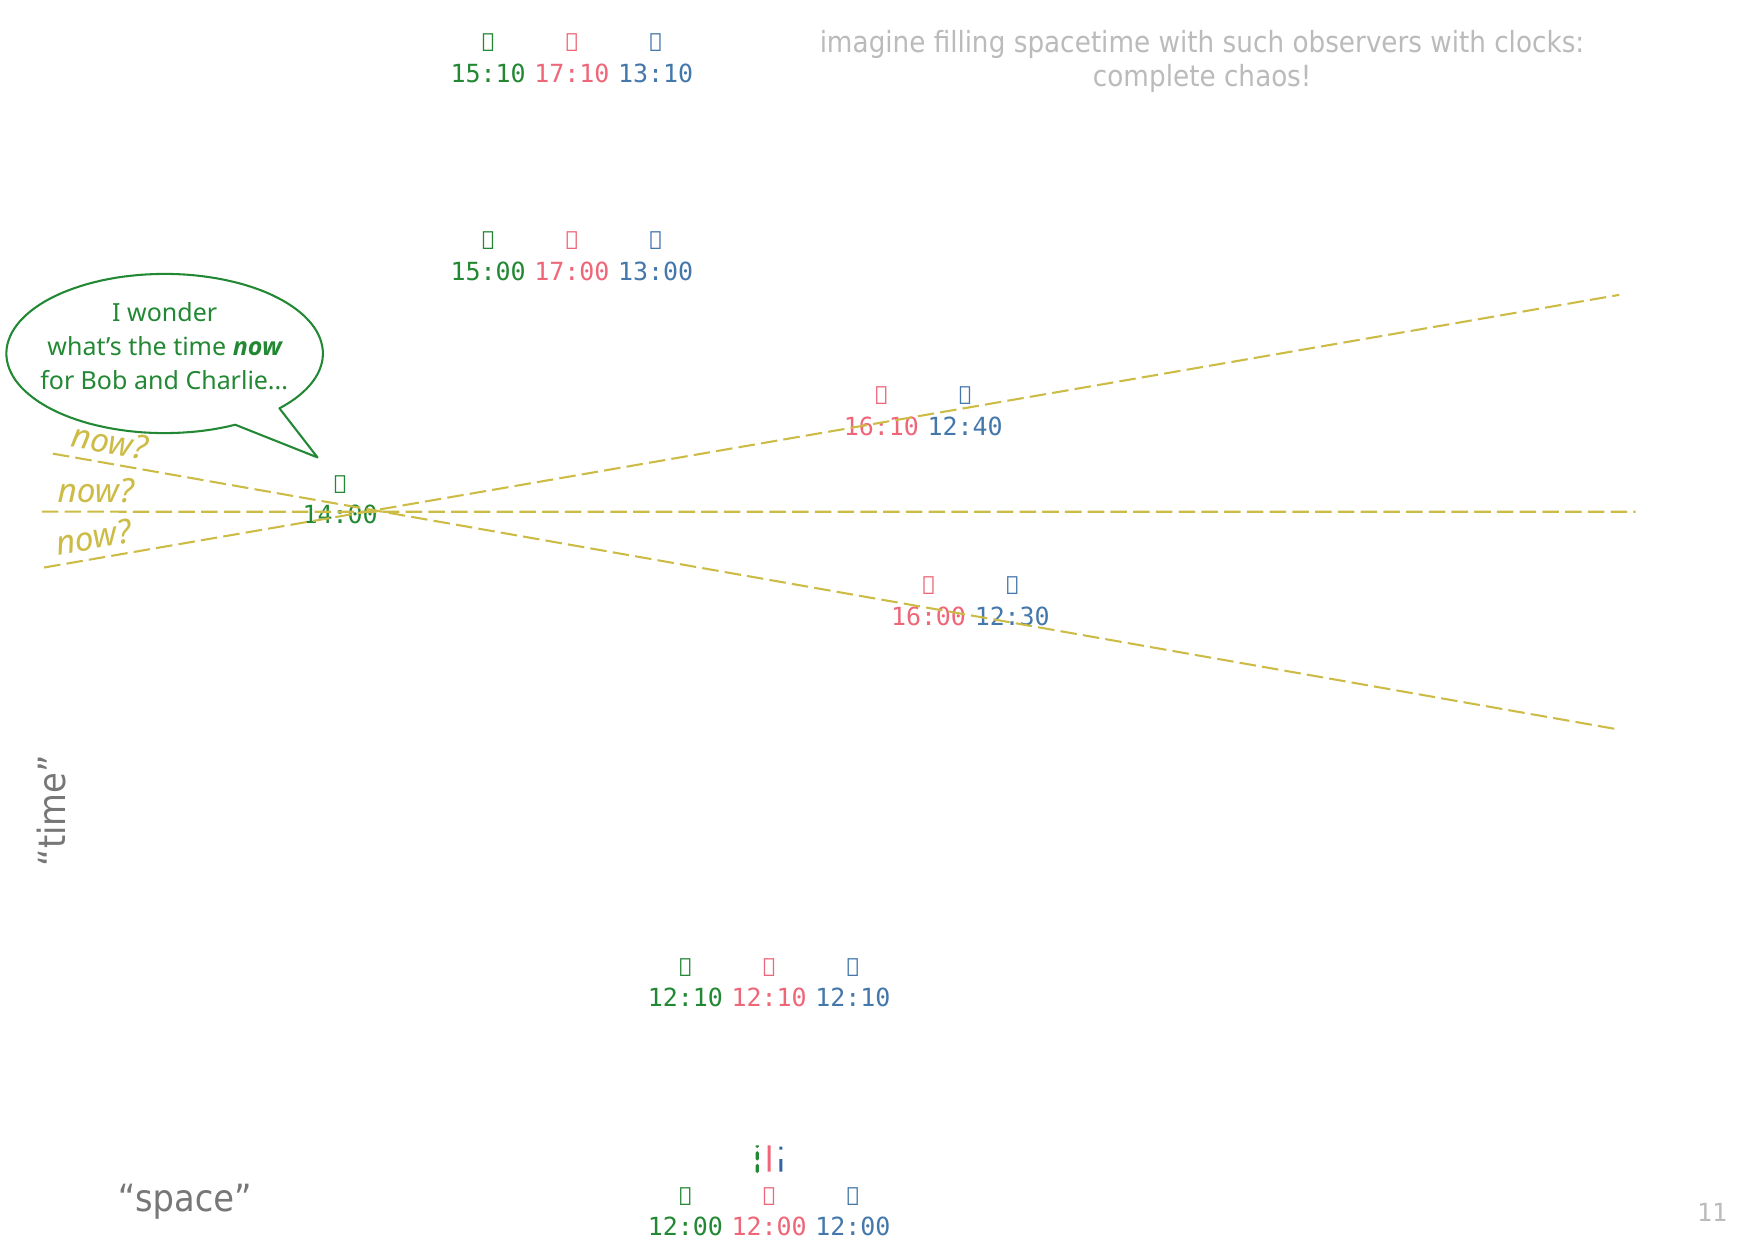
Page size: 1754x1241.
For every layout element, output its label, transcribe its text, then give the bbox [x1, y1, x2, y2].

text_box  14:00 [287, 459, 393, 529]
text_box  12:40 [912, 370, 1018, 441]
text_box  16:00 [876, 560, 960, 631]
text_box “time” [23, 740, 82, 881]
text_box  17:00 [519, 215, 603, 286]
text_box  12:00 [633, 1170, 716, 1241]
text_box “space” [103, 1169, 267, 1228]
text_box  12:10 [800, 942, 906, 1012]
text_box  15:00 [435, 215, 519, 286]
text_box  12:10 [633, 942, 716, 1012]
text_box  12:00 [716, 1170, 800, 1241]
text_box  12:30 [960, 560, 1065, 631]
text_box  12:10 [716, 942, 800, 1012]
text_box  17:10 [519, 17, 603, 88]
text_box  13:00 [603, 215, 709, 286]
text_box  13:10 [603, 17, 709, 88]
text_box imagine filling spacetime with such observers with clocks: complete chaos! [804, 17, 1600, 102]
text_box  15:10 [435, 17, 519, 88]
text_box  12:00 [800, 1170, 906, 1241]
text_box  16:10 [829, 370, 912, 441]
text_box [209, 15, 1581, 1146]
text_box I wonder what’s the time now for Bob and Charlie... [6, 273, 323, 458]
